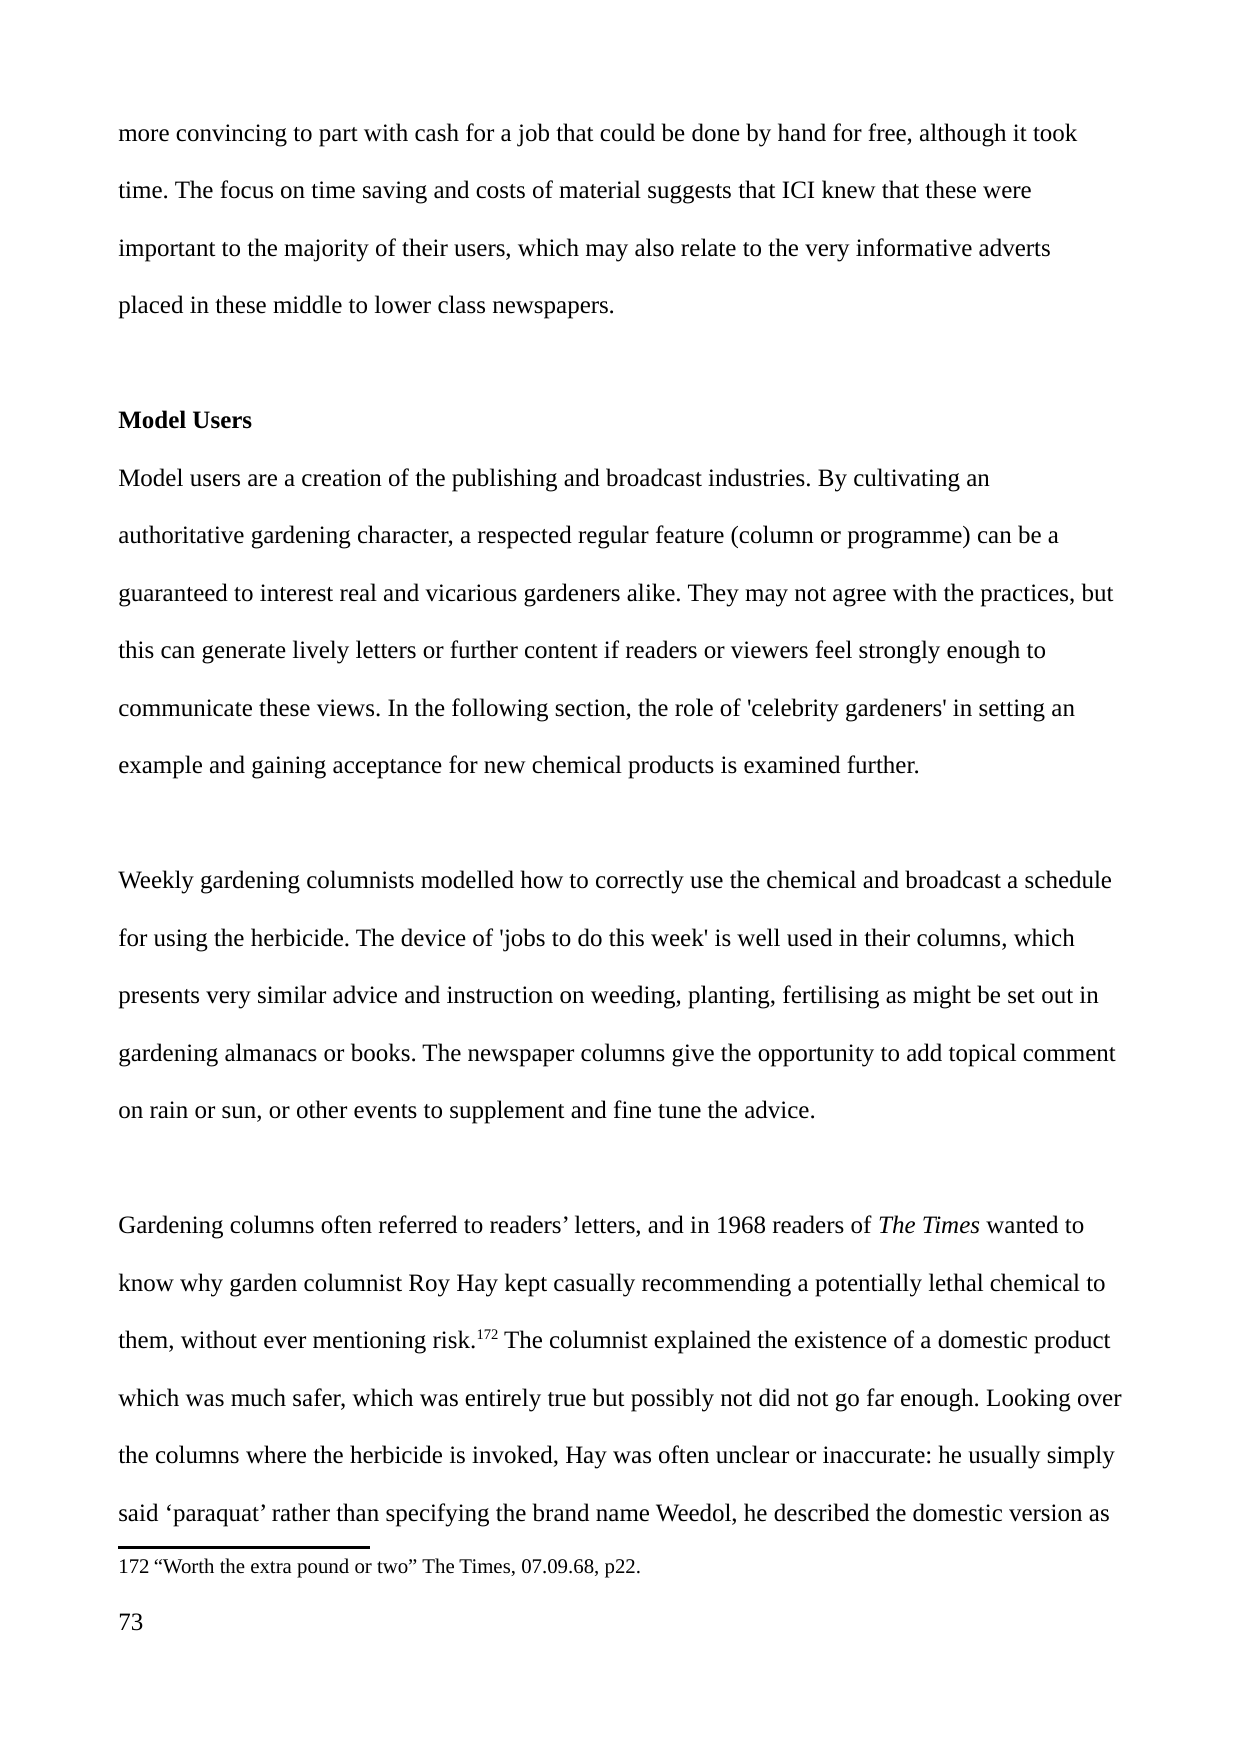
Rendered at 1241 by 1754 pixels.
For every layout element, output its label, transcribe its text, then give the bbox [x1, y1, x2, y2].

text more convincing to part with cash for a job that could be done by hand for free, although it took time. The focus on time saving and costs of material suggests that ICI knew that these were important to the majority of their users, which may also relate to the very informative adverts placed in these middle to lower class newspapers. [118, 118, 1122, 319]
text Gardening columns often referred to readers’ letters, and in 1968 readers of The Times wanted to know why garden columnist Roy Hay kept casually recommending a potentially lethal chemical to them, without ever mentioning risk. The columnist explained the existence of a domestic product which was much safer, which was entirely true but possibly not did not go far enough. Looking over the columns where the herbicide is invoked, Hay was often unclear or inaccurate: he usually simply said ‘paraquat’ rather than specifying the brand name Weedol, he described the domestic version as [118, 1211, 1122, 1527]
text “Worth the extra pound or two” The Times, 07.09.68, p22. [118, 1553, 1122, 1578]
text Model Users [118, 406, 1122, 434]
text Weekly gardening columnists modelled how to correctly use the chemical and broadcast a schedule for using the herbicide. The device of 'jobs to do this week' is well used in their columns, which presents very similar advice and instruction on weeding, planting, fertilising as might be set out in gardening almanacs or books. The newspaper columns give the opportunity to add topical comment on rain or sun, or other events to supplement and fine tune the advice. [118, 866, 1122, 1124]
text Model users are a creation of the publishing and broadcast industries. By cultivating an authoritative gardening character, a respected regular feature (column or programme) can be a guaranteed to interest real and vicarious gardeners alike. They may not agree with the practices, but this can generate lively letters or further content if readers or viewers feel strongly enough to communicate these views. In the following section, the role of 'celebrity gardeners' in setting an example and gaining acceptance for new chemical products is examined further. [118, 463, 1122, 779]
